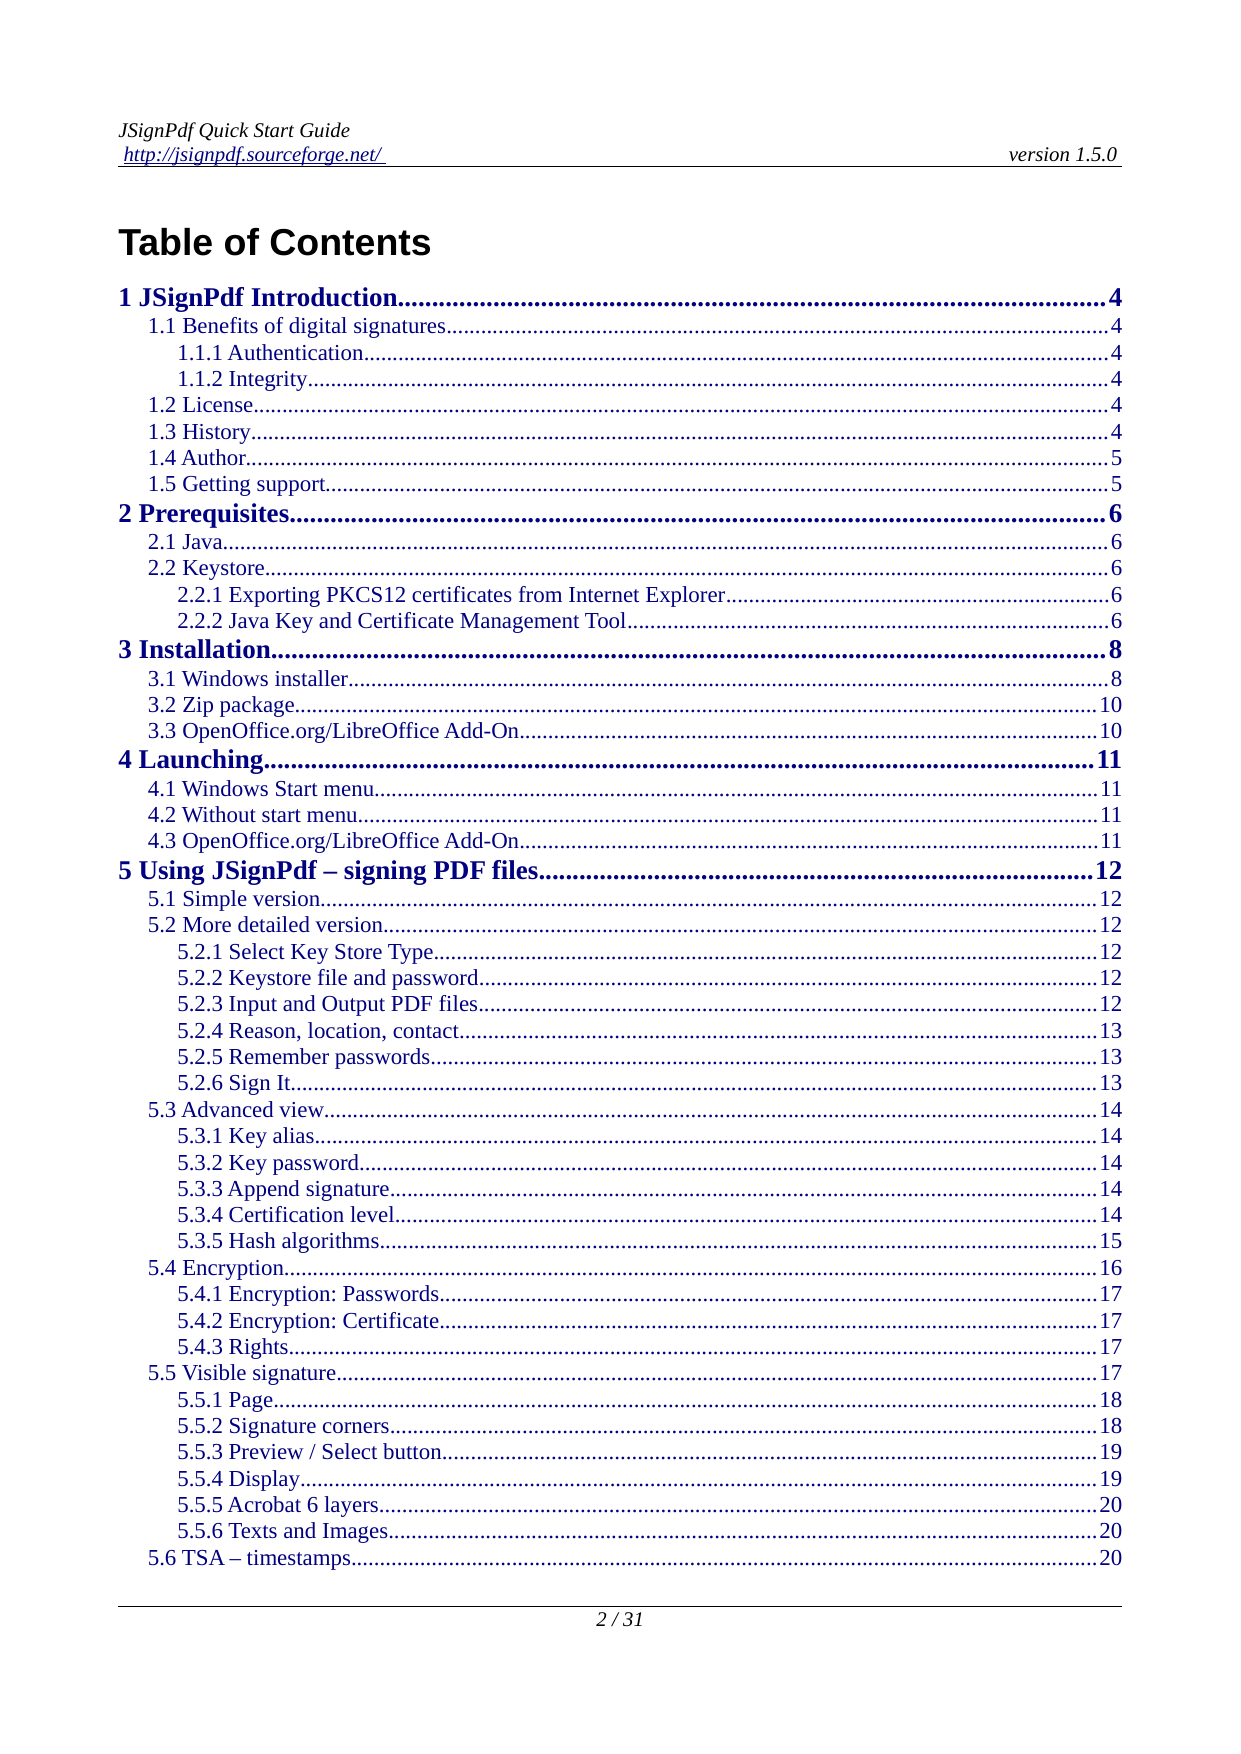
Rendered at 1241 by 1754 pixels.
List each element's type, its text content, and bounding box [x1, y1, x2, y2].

text 2.2 Keystore 6 [148, 554, 1122, 581]
text 1.5 Getting support 5 [148, 471, 1122, 497]
text 3 Installation 8 [118, 633, 1122, 664]
text 4.1 Windows Start menu 11 [148, 775, 1122, 801]
text 1 JSignPdf Introduction 4 [118, 281, 1122, 312]
text 1.3 History 4 [148, 418, 1122, 444]
text 5.5.6 Texts and Images 20 [177, 1517, 1122, 1544]
text 3.2 Zip package 10 [148, 691, 1122, 717]
text 5.4.2 Encryption: Certificate 17 [177, 1307, 1122, 1333]
text 3.3 OpenOffice.org/LibreOffice Add-On 10 [148, 717, 1122, 744]
text 5.3.1 Key alias 14 [177, 1122, 1122, 1148]
text 5.4.1 Encryption: Passwords 17 [177, 1280, 1122, 1307]
text 3.1 Windows installer 8 [148, 664, 1122, 691]
subtitle Table of Contents [118, 220, 1122, 263]
text 5.5 Visible signature 17 [148, 1359, 1122, 1386]
text 5.3.3 Append signature 14 [177, 1175, 1122, 1201]
text 5.2.3 Input and Output PDF files 12 [177, 990, 1122, 1017]
text 5.4 Encryption 16 [148, 1254, 1122, 1280]
text 5.5.2 Signature corners 18 [177, 1412, 1122, 1438]
text 5.5.4 Display 19 [177, 1465, 1122, 1491]
text 5.2.5 Remember passwords 13 [177, 1043, 1122, 1069]
text 4.2 Without start menu 11 [148, 801, 1122, 827]
text 5.1 Simple version 12 [148, 885, 1122, 911]
text 5.2.2 Keystore file and password 12 [177, 964, 1122, 990]
text 1.1.2 Integrity 4 [177, 365, 1122, 391]
text 5.2 More detailed version 12 [148, 911, 1122, 938]
text 2 Prerequisites 6 [118, 497, 1122, 528]
text 5.2.6 Sign It 13 [177, 1069, 1122, 1096]
text 1.1.1 Authentication 4 [177, 339, 1122, 365]
text 2.2.2 Java Key and Certificate Management Tool 6 [177, 607, 1122, 633]
text 1.1 Benefits of digital signatures 4 [148, 312, 1122, 339]
text 5.5.1 Page 18 [177, 1386, 1122, 1412]
text 5.5.5 Acrobat 6 layers 20 [177, 1491, 1122, 1517]
text 5.3.2 Key password 14 [177, 1148, 1122, 1175]
text 5.2.1 Select Key Store Type 12 [177, 938, 1122, 964]
text 2.1 Java 6 [148, 528, 1122, 554]
text 5.5.3 Preview / Select button 19 [177, 1438, 1122, 1465]
text 4 Launching 11 [118, 744, 1122, 775]
text 4.3 OpenOffice.org/LibreOffice Add-On 11 [148, 827, 1122, 854]
text 1.4 Author 5 [148, 444, 1122, 471]
text 5.3 Advanced view 14 [148, 1096, 1122, 1122]
text 5.3.4 Certification level 14 [177, 1201, 1122, 1228]
text 5.3.5 Hash algorithms 15 [177, 1228, 1122, 1254]
text 2.2.1 Exporting PKCS12 certificates from Internet Explorer 6 [177, 581, 1122, 607]
text 5.6 TSA – timestamps 20 [148, 1544, 1122, 1570]
text 5 Using JSignPdf – signing PDF files 12 [118, 854, 1122, 885]
text 5.2.4 Reason, location, contact 13 [177, 1017, 1122, 1043]
text 5.4.3 Rights 17 [177, 1333, 1122, 1359]
text 1.2 License 4 [148, 391, 1122, 418]
